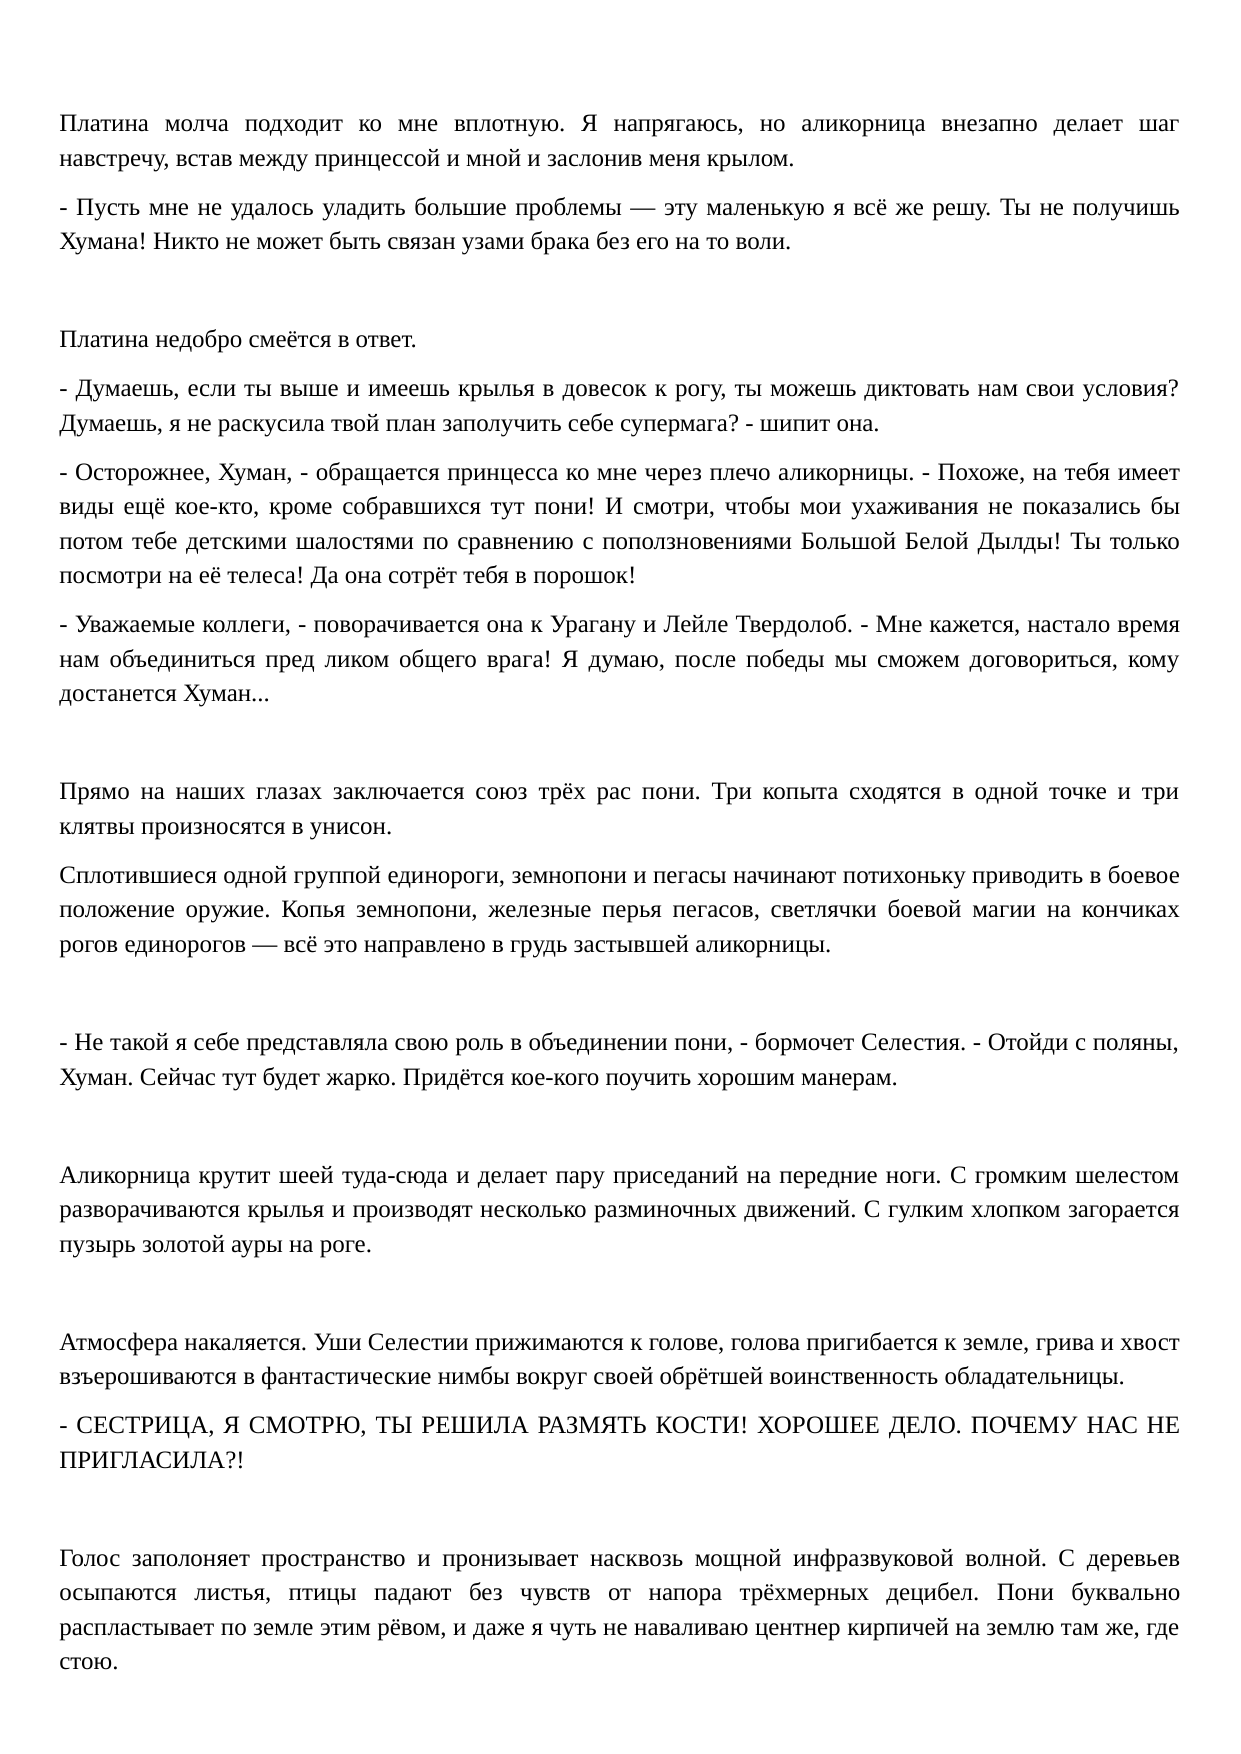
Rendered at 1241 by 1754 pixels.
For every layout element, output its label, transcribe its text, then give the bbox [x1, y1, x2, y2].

text - Осторожнее, Хуман, - обращается принцесса ко мне через плечо аликорницы. - Похоже, на тебя имеет виды ещё кое-кто, кроме собравшихся тут пони! И смотри, чтобы мои ухаживания не показались бы потом тебе детскими шалостями по сравнению с поползновениями Большой Белой Дылды! Ты только посмотри на её телеса! Да она сотрёт тебя в порошок! [59, 457, 1181, 589]
text - Пусть мне не удалось уладить большие проблемы — эту маленькую я всё же решу. Ты не получишь Хумана! Никто не может быть связан узами брака без его на то воли. [59, 192, 1181, 255]
text - СЕСТРИЦА, Я СМОТРЮ, ТЫ РЕШИЛА РАЗМЯТЬ КОСТИ! ХОРОШЕЕ ДЕЛО. ПОЧЕМУ НАС НЕ ПРИГЛАСИЛА?! [59, 1410, 1181, 1473]
text Прямо на наших глазах заключается союз трёх рас пони. Три копыта сходятся в одной точке и три клятвы произносятся в унисон. [59, 776, 1181, 840]
text Платина молча подходит ко мне вплотную. Я напрягаюсь, но аликорница внезапно делает шаг навстречу, встав между принцессой и мной и заслонив меня крылом. [59, 108, 1181, 171]
text Голос заполоняет пространство и пронизывает насквозь мощной инфразвуковой волной. С деревьев осыпаются листья, птицы падают без чувств от напора трёхмерных децибел. Пони буквально распластывает по земле этим рёвом, и даже я чуть не наваливаю центнер кирпичей на землю там же, где стою. [59, 1543, 1181, 1675]
text Аликорница крутит шеей туда-сюда и делает пару приседаний на передние ноги. С громким шелестом разворачиваются крылья и производят несколько разминочных движений. С гулким хлопком загорается пузырь золотой ауры на роге. [59, 1160, 1181, 1257]
text - Уважаемые коллеги, - поворачивается она к Урагану и Лейле Твердолоб. - Мне кажется, настало время нам объединиться пред ликом общего врага! Я думаю, после победы мы сможем договориться, кому достанется Хуман... [59, 609, 1181, 707]
text Сплотившиеся одной группой единороги, земнопони и пегасы начинают потихоньку приводить в боевое положение оружие. Копья земнопони, железные перья пегасов, светлячки боевой магии на кончиках рогов единорогов — всё это направлено в грудь застывшей аликорницы. [59, 860, 1181, 958]
text - Думаешь, если ты выше и имеешь крылья в довесок к рогу, ты можешь диктовать нам свои условия? Думаешь, я не раскусила твой план заполучить себе супермага? - шипит она. [59, 373, 1181, 437]
text Платина недобро смеётся в ответ. [59, 324, 1181, 353]
text Атмосфера накаляется. Уши Селестии прижимаются к голове, голова пригибается к земле, грива и хвост взъерошиваются в фантастические нимбы вокруг своей обрётшей воинственность обладательницы. [59, 1327, 1181, 1390]
text - Не такой я себе представляла свою роль в объединении пони, - бормочет Селестия. - Отойди с поляны, Хуман. Сейчас тут будет жарко. Придётся кое-кого поучить хорошим манерам. [59, 1027, 1181, 1090]
